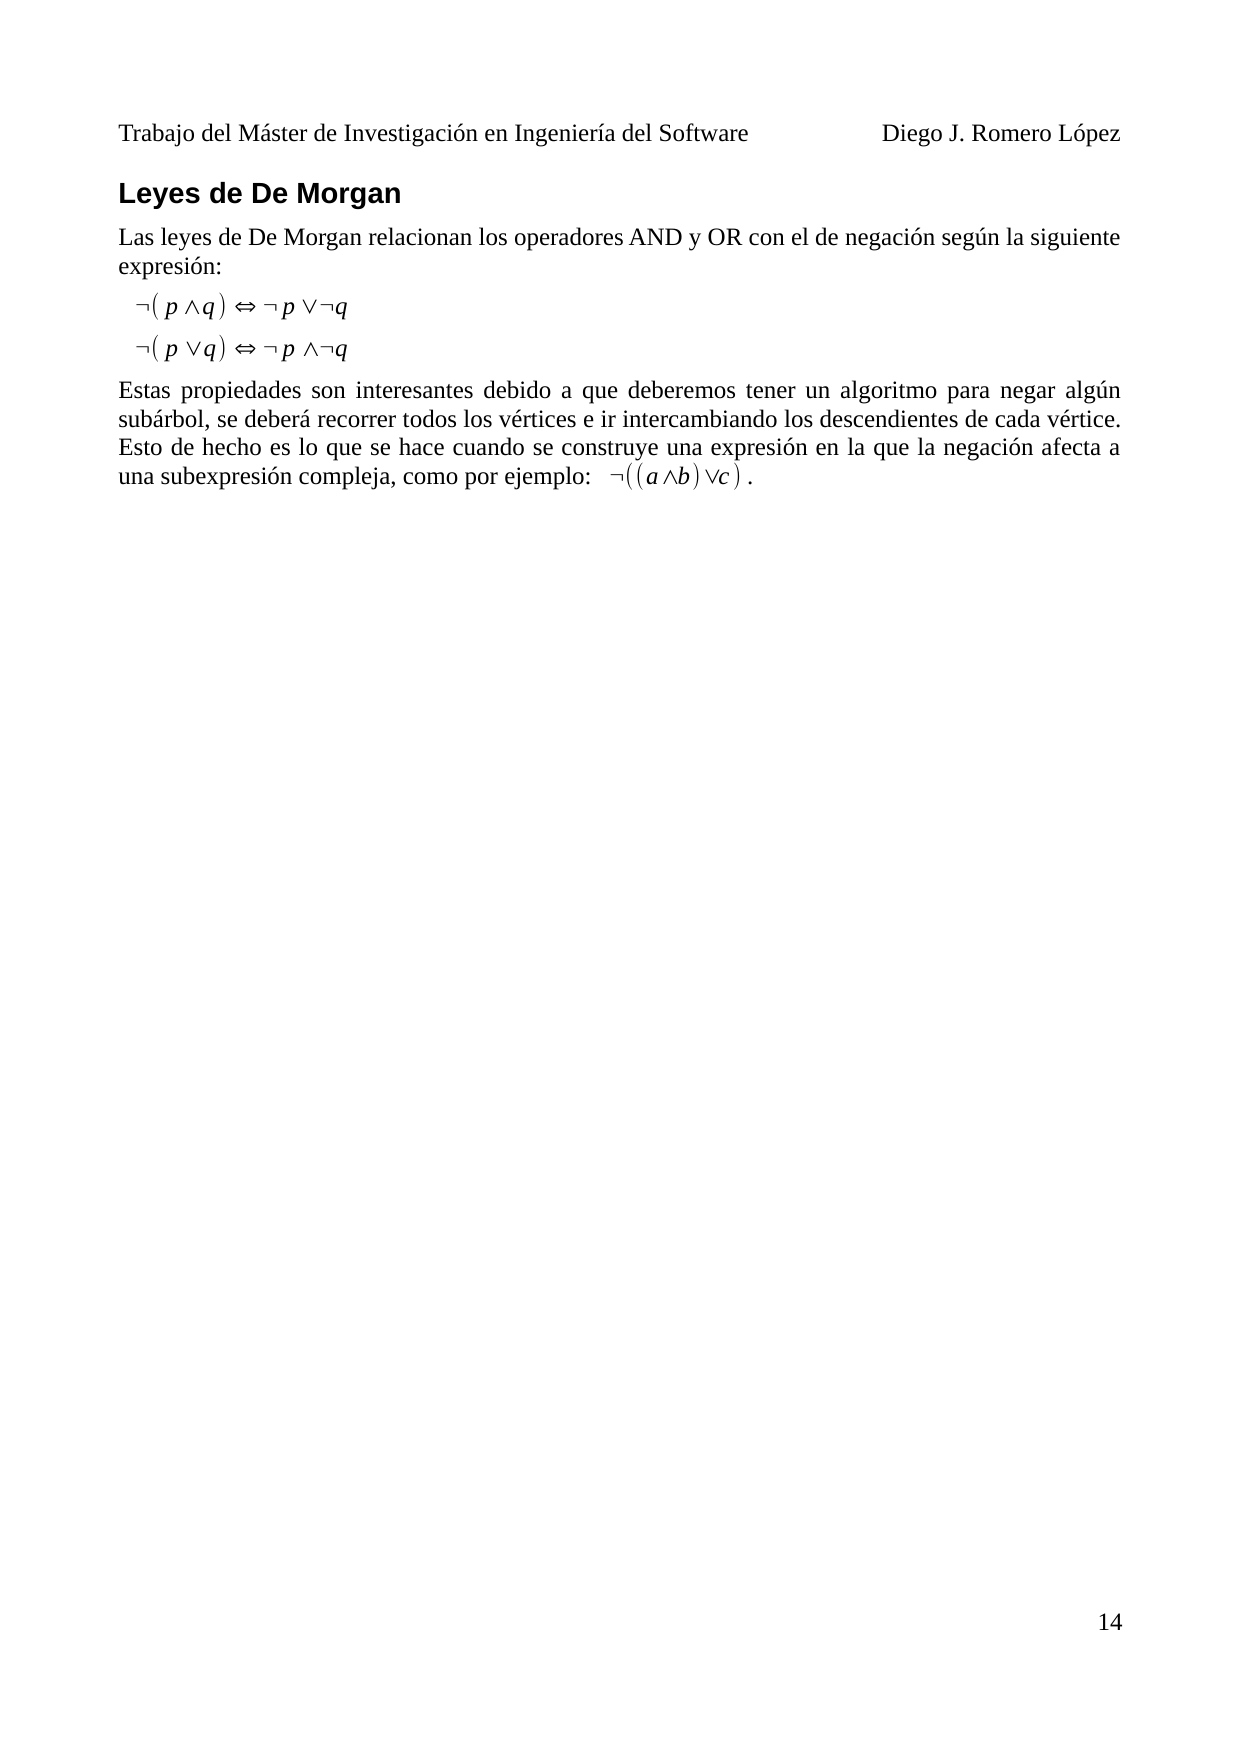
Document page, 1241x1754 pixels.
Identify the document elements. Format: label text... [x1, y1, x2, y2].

text Las leyes de De Morgan relacionan los operadores AND y OR con el de negación según la siguiente expresión: [118, 222, 1122, 280]
subtitle Leyes de De Morgan [118, 176, 1122, 210]
text Estas propiedades son interesantes debido a que deberemos tener un algoritmo para negar algún subárbol, se deberá recorrer todos los vértices e ir intercambiando los descendientes de cada vértice. Esto de hecho es lo que se hace cuando se construye una expresión en la que la negación afecta a una subexpresión compleja, como por ejemplo: . [118, 375, 1122, 491]
